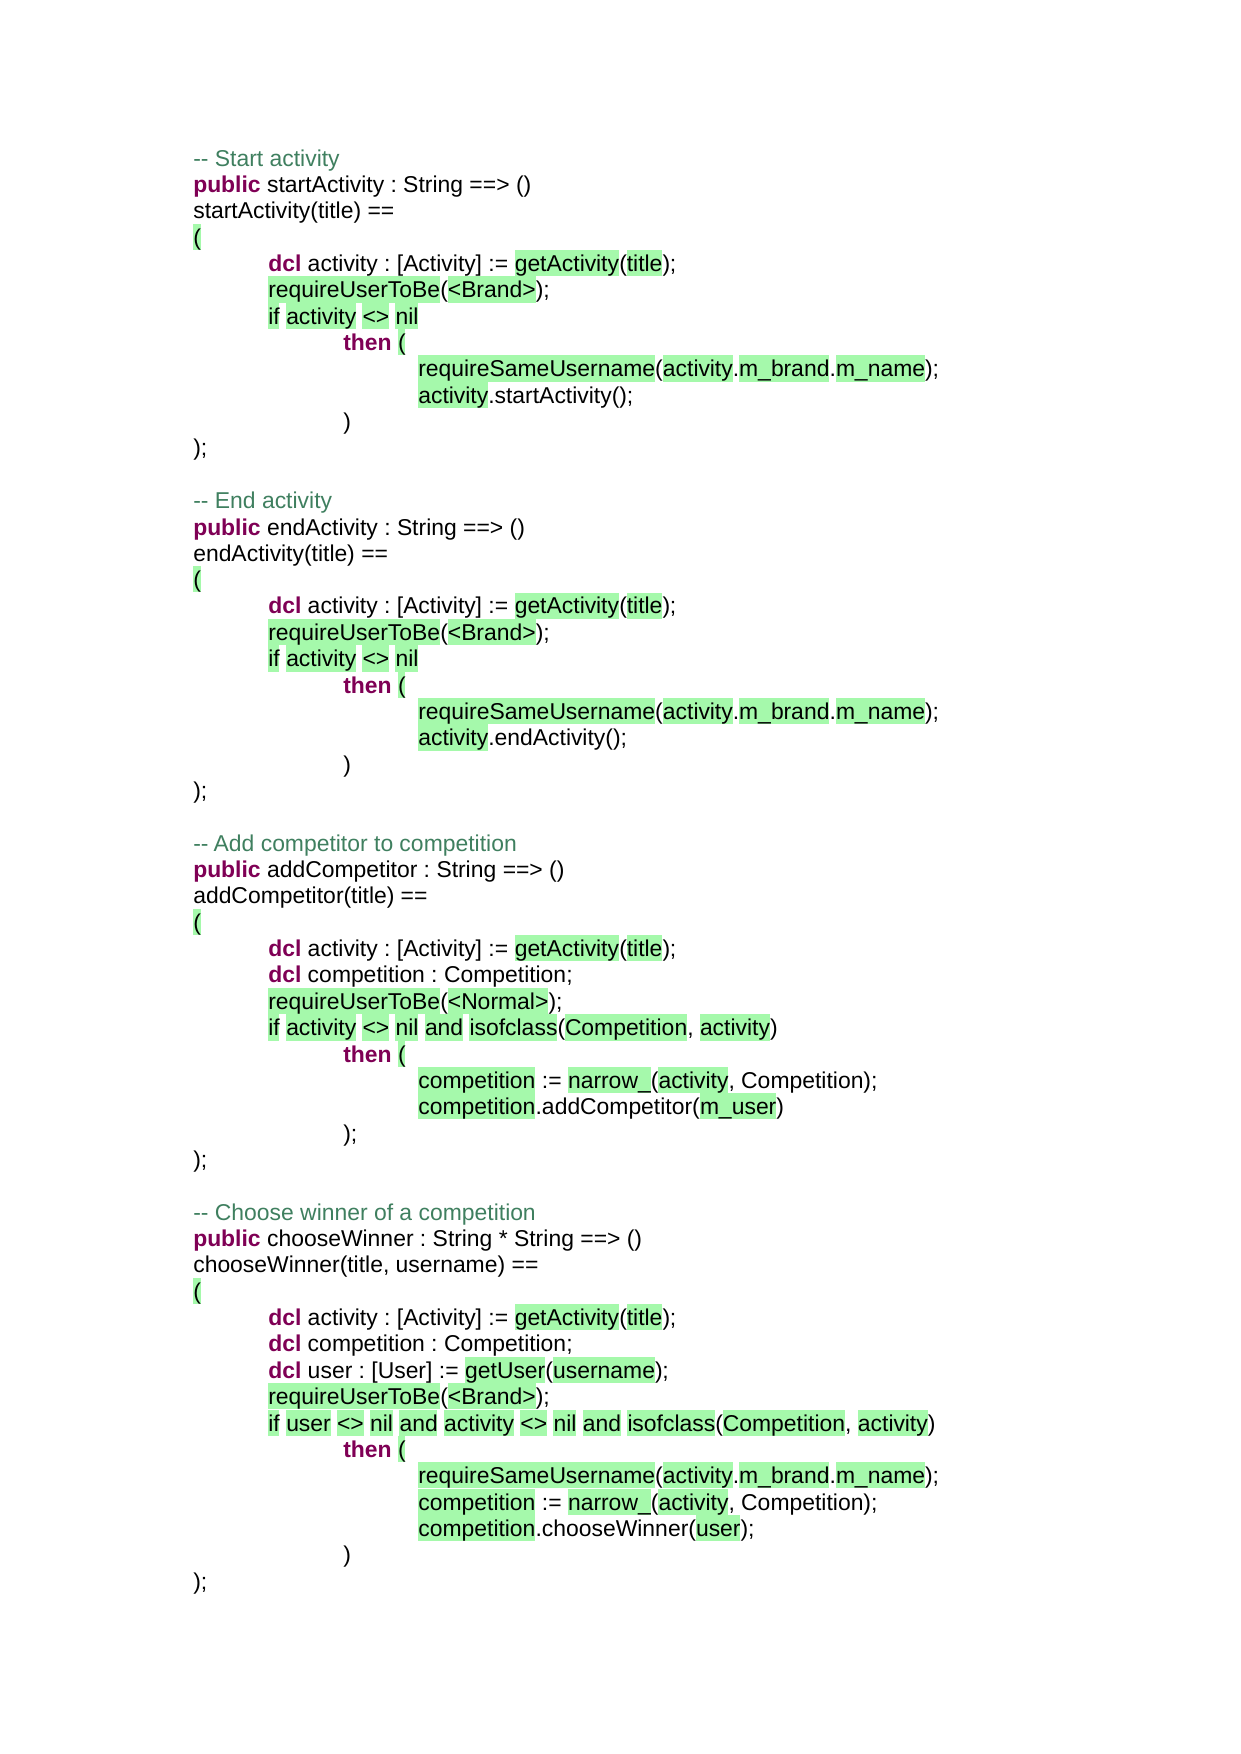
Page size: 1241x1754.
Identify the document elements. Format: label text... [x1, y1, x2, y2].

text ) [118, 1541, 1122, 1568]
text endActivity(title) == [118, 540, 1122, 566]
text public chooseWinner : String * String ==> () [118, 1225, 1122, 1251]
text ); [118, 1568, 1122, 1594]
text -- Add competitor to competition [118, 830, 1122, 856]
text dcl user : [User] := getUser(username); [118, 1357, 1122, 1383]
text then ( [118, 672, 1122, 698]
text chooseWinner(title, username) == [118, 1251, 1122, 1278]
text public addCompetitor : String ==> () [118, 856, 1122, 882]
text competition.addCompetitor(m_user) [118, 1093, 1122, 1119]
text ( [118, 223, 1122, 250]
text requireSameUsername(activity.m_brand.m_name); [118, 1462, 1122, 1488]
text requireUserToBe(<Brand>); [118, 1383, 1122, 1409]
text public startActivity : String ==> () [118, 171, 1122, 197]
text if user <> nil and activity <> nil and isofclass(Competition, activity) [118, 1409, 1122, 1436]
text ); [118, 777, 1122, 803]
text activity.startActivity(); [118, 382, 1122, 408]
text ( [118, 566, 1122, 592]
text competition := narrow_(activity, Competition); [118, 1488, 1122, 1515]
text then ( [118, 1436, 1122, 1462]
text -- End activity [118, 487, 1122, 513]
text ) [118, 408, 1122, 434]
text dcl activity : [Activity] := getActivity(title); [118, 592, 1122, 619]
text dcl activity : [Activity] := getActivity(title); [118, 1304, 1122, 1330]
text -- Start activity [118, 144, 1122, 171]
text ); [118, 1119, 1122, 1146]
text competition := narrow_(activity, Competition); [118, 1067, 1122, 1093]
text -- Choose winner of a competition [118, 1199, 1122, 1225]
text dcl activity : [Activity] := getActivity(title); [118, 250, 1122, 276]
text dcl activity : [Activity] := getActivity(title); [118, 935, 1122, 961]
text ); [118, 434, 1122, 461]
text ( [118, 1278, 1122, 1304]
text ); [118, 1146, 1122, 1172]
text requireUserToBe(<Brand>); [118, 619, 1122, 645]
text if activity <> nil [118, 303, 1122, 329]
text requireSameUsername(activity.m_brand.m_name); [118, 355, 1122, 382]
text requireSameUsername(activity.m_brand.m_name); [118, 698, 1122, 724]
text requireUserToBe(<Normal>); [118, 988, 1122, 1014]
text if activity <> nil and isofclass(Competition, activity) [118, 1014, 1122, 1041]
text public endActivity : String ==> () [118, 513, 1122, 540]
text addCompetitor(title) == [118, 882, 1122, 909]
text requireUserToBe(<Brand>); [118, 276, 1122, 303]
text dcl competition : Competition; [118, 961, 1122, 988]
text then ( [118, 1041, 1122, 1067]
text activity.endActivity(); [118, 724, 1122, 751]
text ) [118, 751, 1122, 777]
text if activity <> nil [118, 645, 1122, 672]
text dcl competition : Competition; [118, 1330, 1122, 1357]
text startActivity(title) == [118, 197, 1122, 223]
text ( [118, 909, 1122, 935]
text competition.chooseWinner(user); [118, 1515, 1122, 1541]
text then ( [118, 329, 1122, 355]
